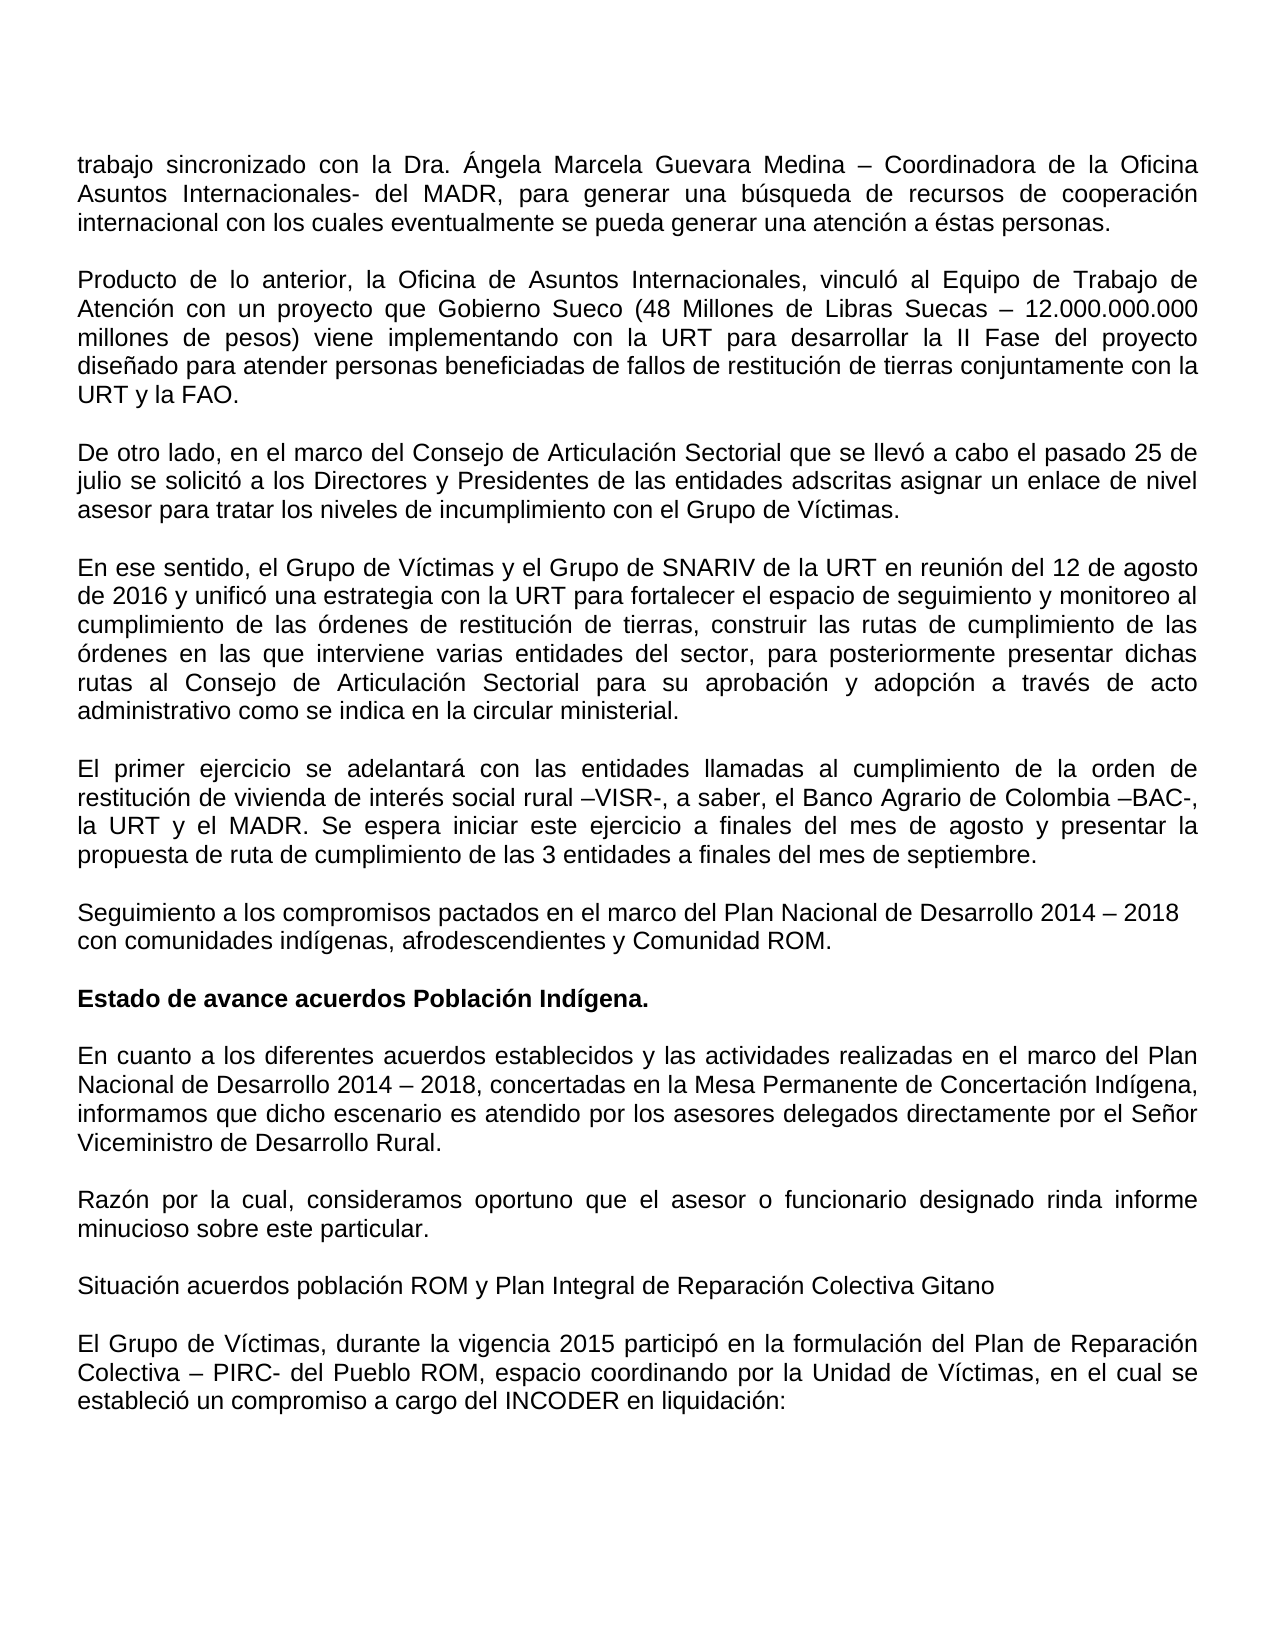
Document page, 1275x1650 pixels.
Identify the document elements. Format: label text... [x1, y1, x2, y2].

text Seguimiento a los compromisos pactados en el marco del Plan Nacional de Desarrollo 2014 – 2018 con comunidades indígenas, afrodescendientes y Comunidad ROM. [77, 897, 1200, 955]
text En cuanto a los diferentes acuerdos establecidos y las actividades realizadas en el marco del Plan Nacional de Desarrollo 2014 – 2018, concertadas en la Mesa Permanente de Concertación Indígena, informamos que dicho escenario es atendido por los asesores delegados directamente por el Señor Viceministro de Desarrollo Rural. [77, 1041, 1200, 1156]
text El Grupo de Víctimas, durante la vigencia 2015 participó en la formulación del Plan de Reparación Colectiva – PIRC- del Pueblo ROM, espacio coordinando por la Unidad de Víctimas, en el cual se estableció un compromiso a cargo del INCODER en liquidación: [77, 1329, 1200, 1415]
text trabajo sincronizado con la Dra. Ángela Marcela Guevara Medina – Coordinadora de la Oficina Asuntos Internacionales- del MADR, para generar una búsqueda de recursos de cooperación internacional con los cuales eventualmente se pueda generar una atención a éstas personas. [77, 150, 1200, 236]
text Razón por la cual, consideramos oportuno que el asesor o funcionario designado rinda informe minucioso sobre este particular. [77, 1185, 1200, 1242]
text Producto de lo anterior, la Oficina de Asuntos Internacionales, vinculó al Equipo de Trabajo de Atención con un proyecto que Gobierno Sueco (48 Millones de Libras Suecas – 12.000.000.000 millones de pesos) viene implementando con la URT para desarrollar la II Fase del proyecto diseñado para atender personas beneficiadas de fallos de restitución de tierras conjuntamente con la URT y la FAO. [77, 265, 1200, 409]
text Estado de avance acuerdos Población Indígena. [77, 984, 1200, 1012]
text Situación acuerdos población ROM y Plan Integral de Reparación Colectiva Gitano [77, 1271, 1200, 1300]
text El primer ejercicio se adelantará con las entidades llamadas al cumplimiento de la orden de restitución de vivienda de interés social rural –VISR-, a saber, el Banco Agrario de Colombia –BAC-, la URT y el MADR. Se espera iniciar este ejercicio a finales del mes de agosto y presentar la propuesta de ruta de cumplimiento de las 3 entidades a finales del mes de septiembre. [77, 754, 1200, 869]
text De otro lado, en el marco del Consejo de Articulación Sectorial que se llevó a cabo el pasado 25 de julio se solicitó a los Directores y Presidentes de las entidades adscritas asignar un enlace de nivel asesor para tratar los niveles de incumplimiento con el Grupo de Víctimas. [77, 437, 1200, 524]
text En ese sentido, el Grupo de Víctimas y el Grupo de SNARIV de la URT en reunión del 12 de agosto de 2016 y unificó una estrategia con la URT para fortalecer el espacio de seguimiento y monitoreo al cumplimiento de las órdenes de restitución de tierras, construir las rutas de cumplimiento de las órdenes en las que interviene varias entidades del sector, para posteriormente presentar dichas rutas al Consejo de Articulación Sectorial para su aprobación y adopción a través de acto administrativo como se indica en la circular ministerial. [77, 552, 1200, 725]
